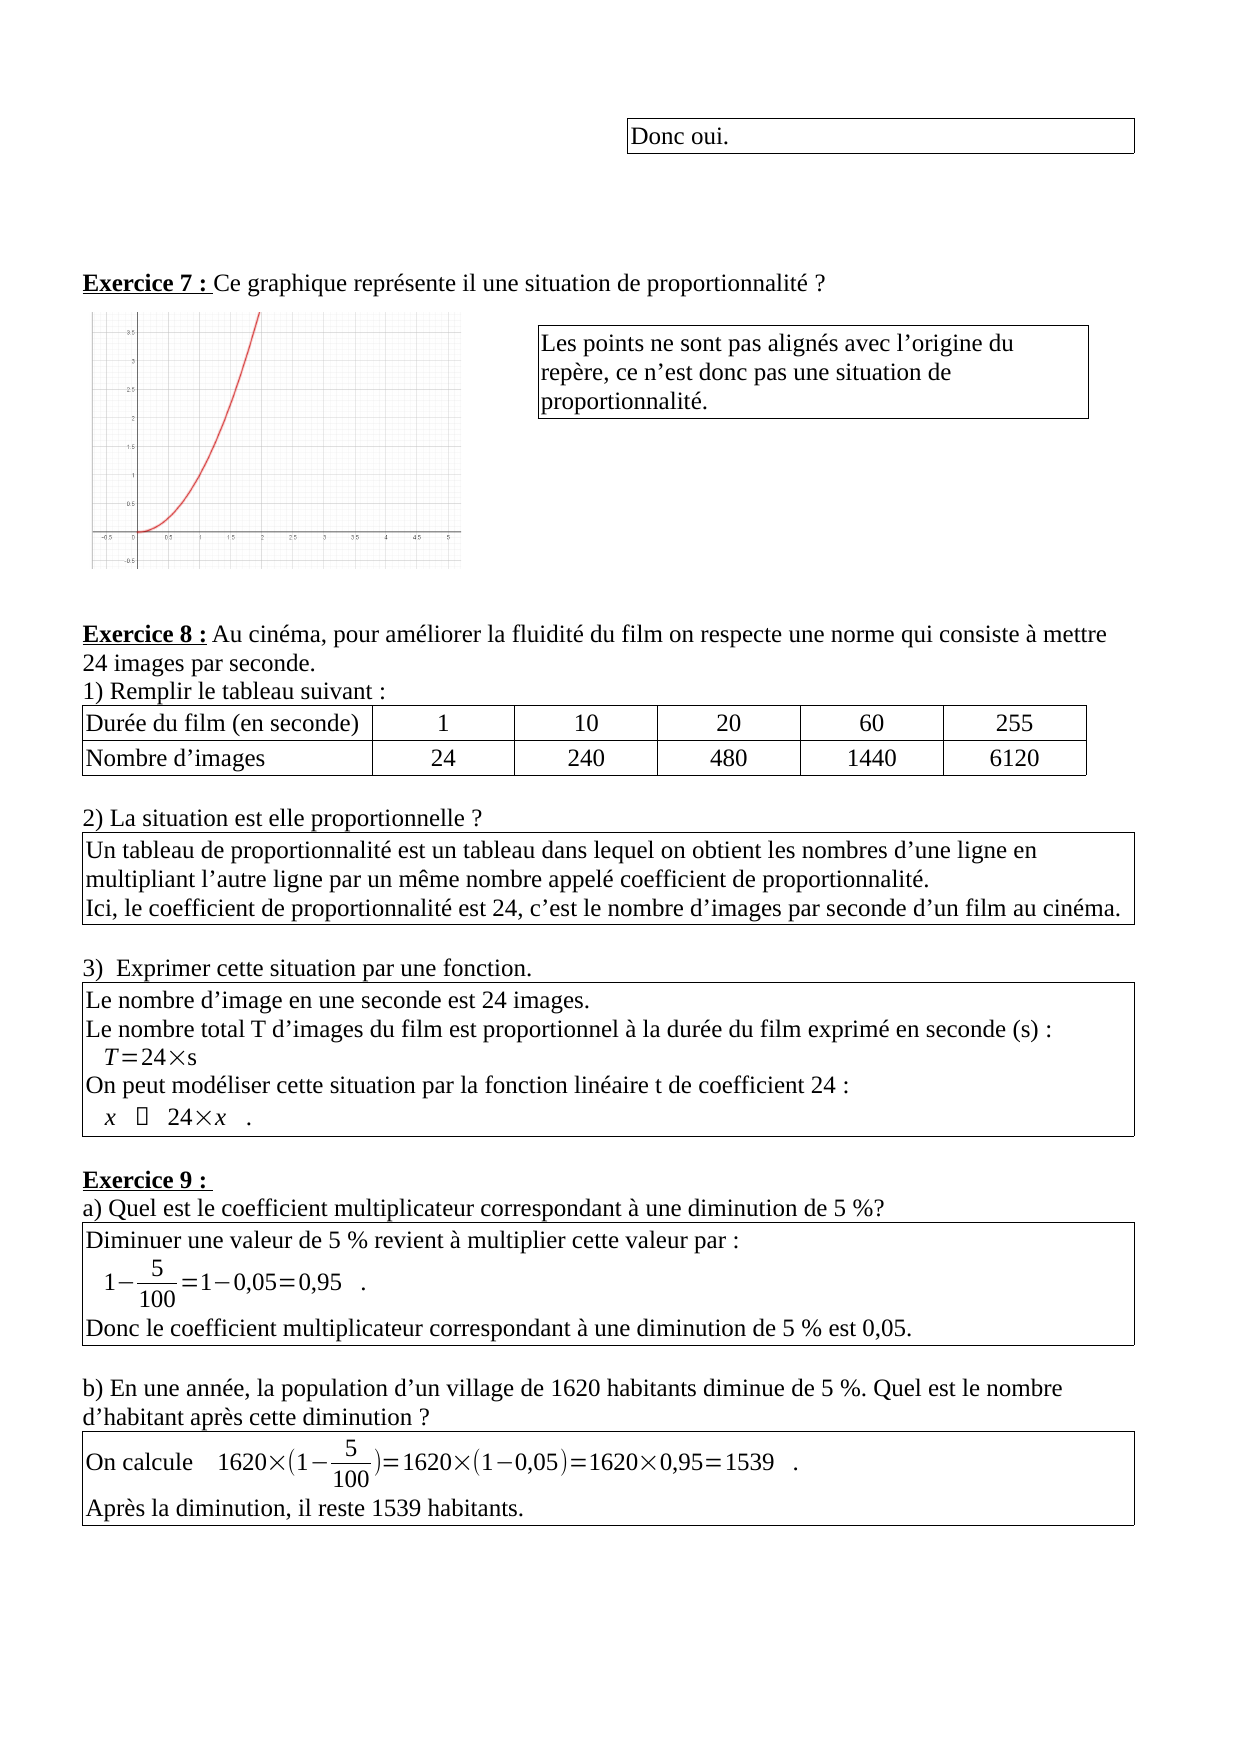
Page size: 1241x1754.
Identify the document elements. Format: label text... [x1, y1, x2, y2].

picture [88, 312, 290, 569]
table_header Durée du film (en seconde) [83, 706, 372, 740]
table_cell 1440 [801, 741, 943, 774]
table_header 20 [658, 706, 800, 740]
text Exercice 8 : Au cinéma, pour améliorer la fluidité du film on respecte une norme qui consiste à mettre 24 images par seconde. [82, 619, 1134, 676]
table_header Le nombre d’image en une seconde est 24 images. Le nombre total T d’images du film est proportionnel à la durée du film exprimé en seconde (s) : On peut modéliser cette situation par la fonction linéaire t de coefficient 24 : . [83, 983, 1134, 1136]
table_header 60 [801, 706, 943, 740]
text Exercice 7 : Ce graphique représente il une situation de proportionnalité ? [82, 268, 1134, 297]
text 3) Exprimer cette situation par une fonction. [82, 953, 1134, 982]
table_cell Nombre d’images [83, 741, 372, 774]
text 1) Remplir le tableau suivant : [82, 676, 1134, 705]
table_header Un tableau de proportionnalité est un tableau dans lequel on obtient les nombres d’une ligne en multipliant l’autre ligne par un même nombre appelé coefficient de proportionnalité. Ici, le coefficient de proportionnalité est 24, c’est le nombre d’images par seconde d’un film au cinéma. [83, 833, 1134, 924]
table_cell 6120 [944, 741, 1086, 774]
table_cell 24 [373, 741, 514, 774]
table_header 1 [373, 706, 514, 740]
table_header On calcule . Après la diminution, il reste 1539 habitants. [83, 1432, 1134, 1524]
table_header 255 [944, 706, 1086, 740]
table_header Donc oui. [628, 119, 1134, 153]
text a) Quel est le coefficient multiplicateur correspondant à une diminution de 5 %? [82, 1193, 1134, 1222]
table_cell 480 [658, 741, 800, 774]
table_header Les points ne sont pas alignés avec l’origine du repère, ce n’est donc pas une situation de proportionnalité. [539, 326, 1088, 418]
text b) En une année, la population d’un village de 1620 habitants diminue de 5 %. Quel est le nombre d’habitant après cette diminution ? [82, 1373, 1134, 1431]
table_header Diminuer une valeur de 5 % revient à multiplier cette valeur par : . Donc le coefficient multiplicateur correspondant à une diminution de 5 % est 0,05. [83, 1223, 1134, 1344]
table_header 10 [515, 706, 657, 740]
text 2) La situation est elle proportionnelle ? [82, 803, 1134, 832]
table_cell 240 [515, 741, 657, 774]
text Exercice 9 : [82, 1165, 1134, 1193]
